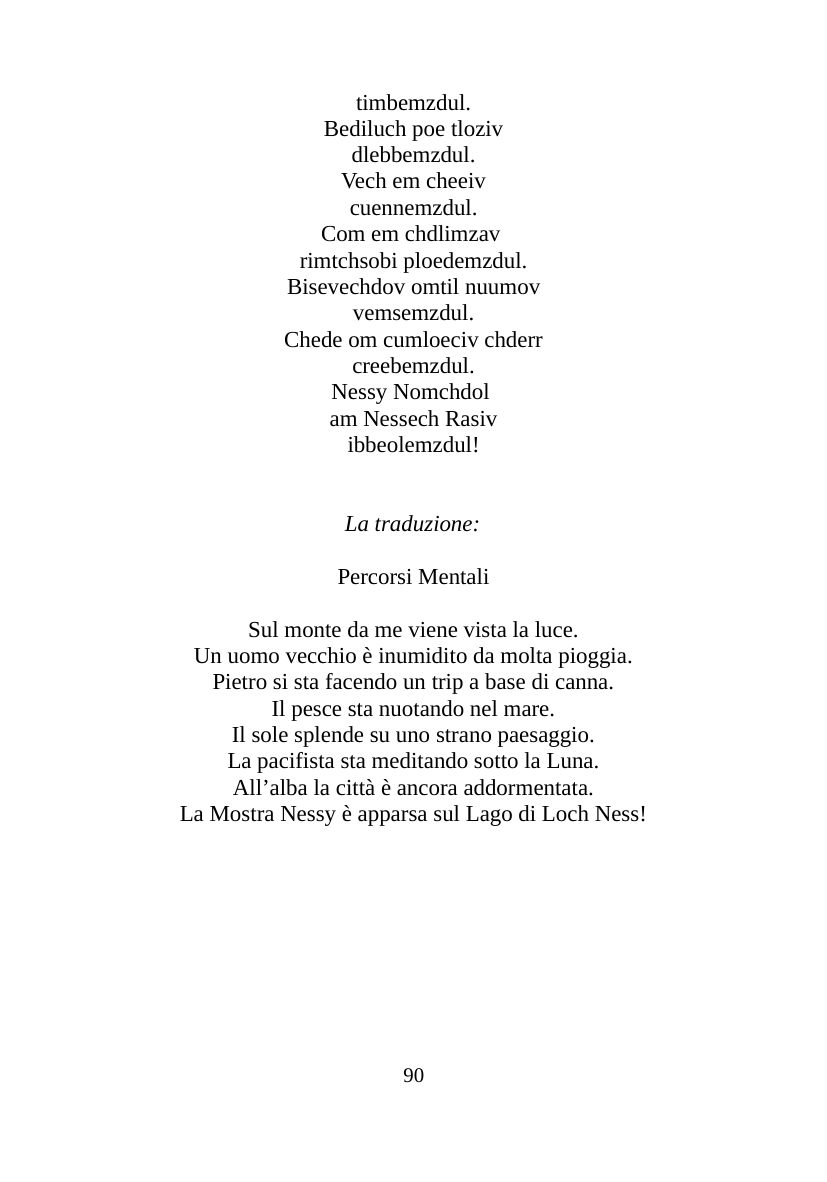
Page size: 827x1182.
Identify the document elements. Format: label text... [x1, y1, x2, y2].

text rimtchsobi ploedemzdul. [88, 247, 738, 273]
text La pacifista sta meditando sotto la Luna. [88, 747, 738, 774]
text Bediluch poe tloziv [88, 115, 738, 141]
text timbemzdul. [88, 88, 738, 115]
text vemsemzdul. [88, 299, 738, 326]
text Chede om cumloeciv chderr [88, 326, 738, 352]
text Un uomo vecchio è inumidito da molta pioggia. [88, 642, 738, 668]
text ibbeolemzdul! [88, 431, 738, 457]
text dlebbemzdul. [88, 141, 738, 168]
text La traduzione: [88, 510, 738, 537]
text All’alba la città è ancora addormentata. [88, 774, 738, 800]
text Pietro si sta facendo un trip a base di canna. [88, 668, 738, 695]
text Percorsi Mentali [88, 563, 738, 589]
text Il sole splende su uno strano paesaggio. [88, 721, 738, 747]
text am Nessech Rasiv [88, 405, 738, 431]
text Com em chdlimzav [88, 220, 738, 247]
text Sul monte da me viene vista la luce. [88, 616, 738, 642]
text Bisevechdov omtil nuumov [88, 273, 738, 299]
text Vech em cheeiv [88, 168, 738, 194]
text creebemzdul. [88, 352, 738, 378]
text La Mostra Nessy è apparsa sul Lago di Loch Ness! [88, 800, 738, 826]
text cuennemzdul. [88, 194, 738, 220]
text Nessy Nomchdol [88, 378, 738, 405]
text Il pesce sta nuotando nel mare. [88, 695, 738, 721]
